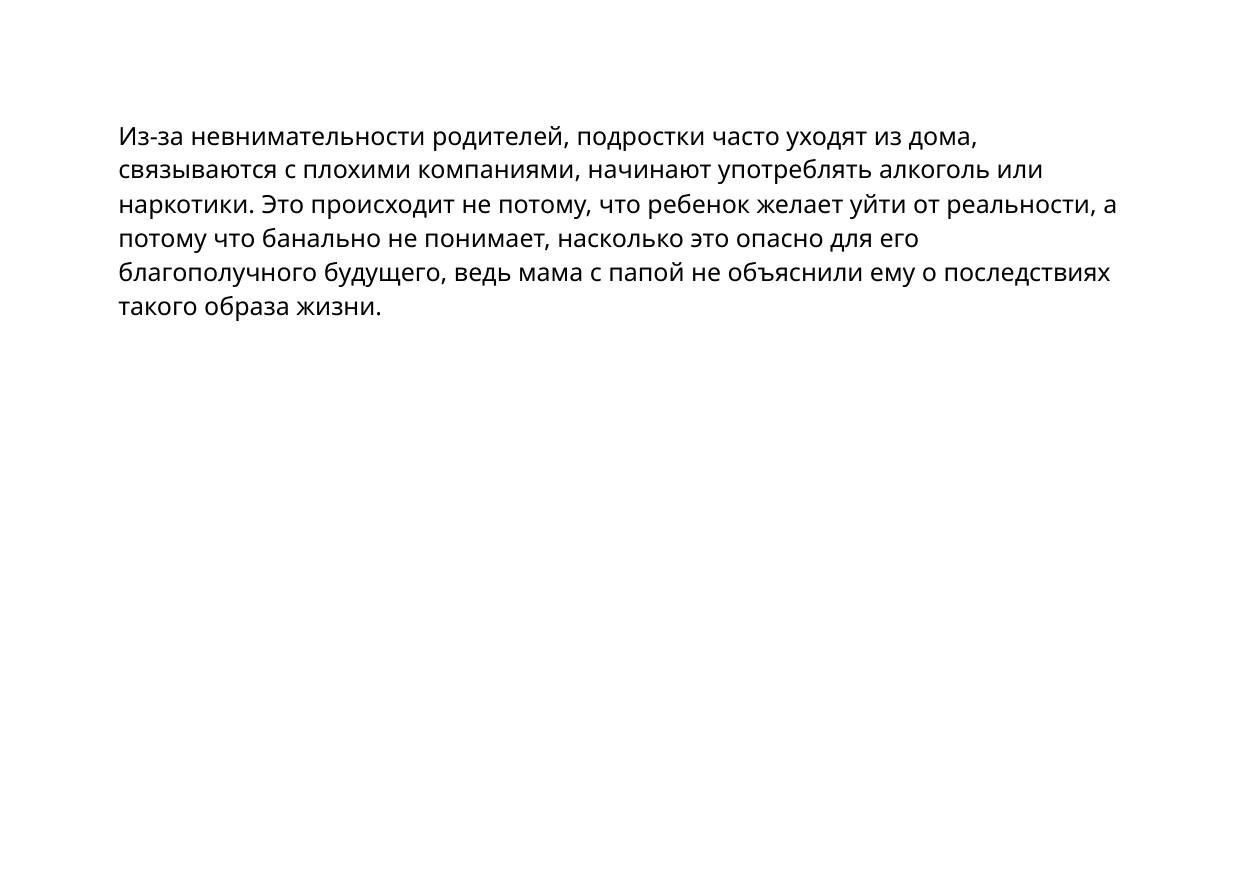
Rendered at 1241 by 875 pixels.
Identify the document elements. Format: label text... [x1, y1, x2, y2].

text Из-за невнимательности родителей, подростки часто уходят из дома, связываются с плохими компаниями, начинают употреблять алкоголь или наркотики. Это происходит не потому, что ребенок желает уйти от реальности, а потому что банально не понимает, насколько это опасно для его благополучного будущего, ведь мама с папой не объяснили ему о последствиях такого образа жизни. [118, 118, 1122, 322]
